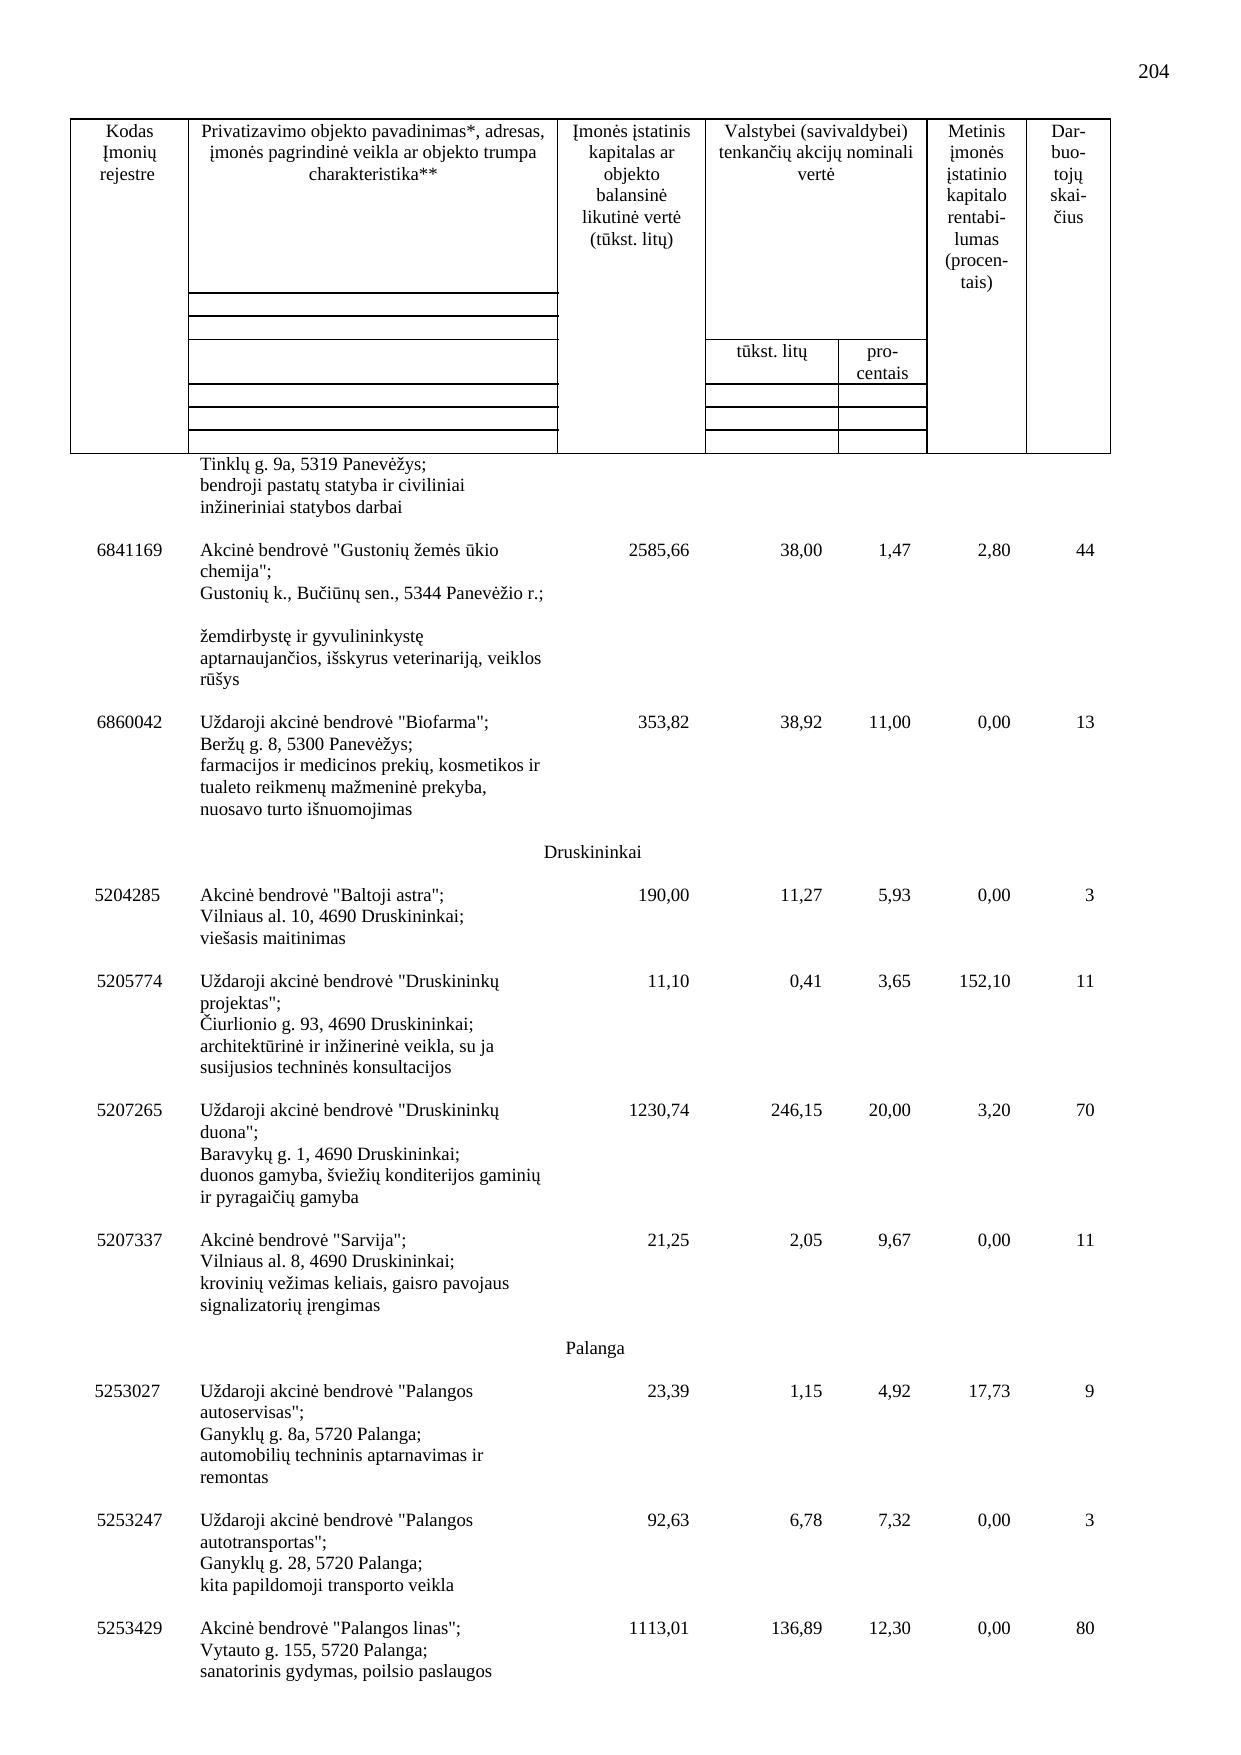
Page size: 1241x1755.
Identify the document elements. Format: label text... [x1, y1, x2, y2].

table_cell 12,30 [838, 1617, 927, 1682]
table_cell [71, 429, 188, 452]
table_cell [839, 385, 926, 406]
table_cell 6860042 [70, 711, 188, 841]
table_cell 70 [1026, 1099, 1110, 1229]
table_cell Akcinė bendrovė "Palangos linas"; Vytauto g. 155, 5720 Palanga; sanatorinis gydymas, poilsio paslaugos [189, 1617, 558, 1682]
table_cell [70, 454, 188, 539]
table_cell [928, 406, 1026, 429]
table_cell 11 [1026, 1229, 1110, 1337]
table_cell [705, 454, 838, 539]
table_cell 0,00 [927, 711, 1026, 841]
table_cell [189, 431, 557, 452]
table_cell [1027, 429, 1110, 452]
table_cell 5253247 [70, 1509, 188, 1617]
table_cell Uždaroji akcinė bendrovė "Palangos autoservisas"; Ganyklų g. 8a, 5720 Palanga; automobilių techninis aptarnavimas ir remontas [189, 1380, 558, 1509]
table_cell 1113,01 [558, 1617, 705, 1682]
table_cell 0,00 [927, 884, 1026, 970]
table_cell [706, 315, 926, 338]
table_cell [71, 339, 188, 383]
table_cell 6841169 [70, 539, 188, 711]
table_header Privatizavimo objekto pavadinimas*, adresas, įmonės pagrindinė veikla ar objekto trumpa charakteristika** [189, 120, 557, 292]
table_cell [928, 383, 1026, 406]
table_cell 4,92 [838, 1380, 927, 1509]
table_cell 23,39 [558, 1380, 705, 1509]
table_cell 1,47 [838, 539, 927, 711]
table_cell [706, 408, 838, 429]
table_cell Uždaroji akcinė bendrovė "Biofarma"; Beržų g. 8, 5300 Panevėžys; farmacijos ir medicinos prekių, kosmetikos ir tualeto reikmenų mažmeninė prekyba, nuosavo turto išnuomojimas [189, 711, 558, 841]
table_cell [558, 339, 705, 383]
table_cell 246,15 [705, 1099, 838, 1229]
table_cell pro-centais [839, 340, 926, 383]
table_cell [1027, 383, 1110, 406]
table_cell 3 [1026, 884, 1110, 970]
table_cell 44 [1026, 539, 1110, 711]
table_cell 0,41 [705, 970, 838, 1099]
table_cell [189, 340, 557, 383]
table_cell 3,20 [927, 1099, 1026, 1229]
table_cell 6,78 [705, 1509, 838, 1617]
table_cell 9 [1026, 1380, 1110, 1509]
table_header Metinis įmonės įstatinio kapitalo rentabi-lumas (procen-tais) [928, 120, 1026, 292]
table_header Valstybei (savivaldybei) tenkančių akcijų nominali vertė [706, 120, 926, 292]
table_cell 5204285 [70, 884, 188, 970]
table_cell 2585,66 [558, 539, 705, 711]
table_cell 2,05 [705, 1229, 838, 1337]
table_cell [558, 454, 705, 539]
table_cell [558, 292, 705, 315]
table_cell 136,89 [705, 1617, 838, 1682]
table_cell [189, 385, 557, 406]
table_cell [71, 315, 188, 338]
table_cell 13 [1026, 711, 1110, 841]
table_cell [1027, 292, 1110, 315]
table_cell [928, 339, 1026, 383]
table_cell 5253027 [70, 1380, 188, 1509]
table_cell [189, 317, 557, 338]
table_cell 190,00 [558, 884, 705, 970]
table_cell [558, 383, 705, 406]
table_cell [558, 429, 705, 452]
table_cell 5,93 [838, 884, 927, 970]
table_cell [71, 292, 188, 315]
table_cell Akcinė bendrovė "Gustonių žemės ūkio chemija"; Gustonių k., Bučiūnų sen., 5344 Panevėžio r.; žemdirbystę ir gyvulininkystę aptarnaujančios, išskyrus veterinariją, veiklos rūšys [189, 539, 558, 711]
table_cell 0,00 [927, 1229, 1026, 1337]
table_cell 3 [1026, 1509, 1110, 1617]
table_cell 2,80 [927, 539, 1026, 711]
table_cell 9,67 [838, 1229, 927, 1337]
table_cell 3,65 [838, 970, 927, 1099]
table_cell [839, 408, 926, 429]
table_cell [189, 408, 557, 429]
table_cell [839, 431, 926, 452]
table_cell [928, 315, 1026, 338]
table_cell 80 [1026, 1617, 1110, 1682]
table_cell [928, 292, 1026, 315]
table_cell 0,00 [927, 1617, 1026, 1682]
table_cell tūkst. litų [706, 340, 838, 383]
table_cell [1026, 454, 1110, 539]
table_cell 21,25 [558, 1229, 705, 1337]
table_cell 5207265 [70, 1099, 188, 1229]
table_cell 1,15 [705, 1380, 838, 1509]
table_cell Uždaroji akcinė bendrovė "Druskininkų duona"; Baravykų g. 1, 4690 Druskininkai; duonos gamyba, šviežių konditerijos gaminių ir pyragaičių gamyba [189, 1099, 558, 1229]
table_cell [838, 454, 927, 539]
table_cell 11 [1026, 970, 1110, 1099]
table_cell 7,32 [838, 1509, 927, 1617]
table_cell 92,63 [558, 1509, 705, 1617]
table_cell [928, 429, 1026, 452]
table_cell 0,00 [927, 1509, 1026, 1617]
table_cell 11,27 [705, 884, 838, 970]
table_cell 353,82 [558, 711, 705, 841]
table_cell 1230,74 [558, 1099, 705, 1229]
table_header Įmonės įstatinis kapitalas ar objekto balansinė likutinė vertė (tūkst. litų) [558, 120, 705, 292]
table_cell [71, 383, 188, 406]
table_cell [1027, 339, 1110, 383]
table_cell 11,00 [838, 711, 927, 841]
table_cell 5253429 [70, 1617, 188, 1682]
table_cell [71, 406, 188, 429]
table_header Kodas Įmonių rejestre [71, 120, 188, 292]
table_cell 38,92 [705, 711, 838, 841]
table_cell 17,73 [927, 1380, 1026, 1509]
table_cell [706, 385, 838, 406]
table_cell 38,00 [705, 539, 838, 711]
table_cell [1027, 406, 1110, 429]
table_cell 11,10 [558, 970, 705, 1099]
table_cell Palanga [70, 1337, 1110, 1380]
table_cell 152,10 [927, 970, 1026, 1099]
table_cell Uždaroji akcinė bendrovė "Palangos autotransportas"; Ganyklų g. 28, 5720 Palanga; kita papildomoji transporto veikla [189, 1509, 558, 1617]
table_header Dar-buo-tojų skai-čius [1027, 120, 1110, 292]
table_cell [189, 294, 557, 315]
table_cell [558, 406, 705, 429]
table_cell Uždaroji akcinė bendrovė "Druskininkų projektas"; Čiurlionio g. 93, 4690 Druskininkai; architektūrinė ir inžinerinė veikla, su ja susijusios techninės konsultacijos [189, 970, 558, 1099]
table_cell Akcinė bendrovė "Baltoji astra"; Vilniaus al. 10, 4690 Druskininkai; viešasis maitinimas [189, 884, 558, 970]
table_cell [927, 454, 1026, 539]
table_cell 20,00 [838, 1099, 927, 1229]
table_cell 5207337 [70, 1229, 188, 1337]
table_cell [706, 431, 838, 452]
table_cell Druskininkai [70, 841, 1110, 884]
table_cell Akcinė bendrovė "Sarvija"; Vilniaus al. 8, 4690 Druskininkai; krovinių vežimas keliais, gaisro pavojaus signalizatorių įrengimas [189, 1229, 558, 1337]
table_cell Tinklų g. 9a, 5319 Panevėžys; bendroji pastatų statyba ir civiliniai inžineriniai statybos darbai [189, 454, 558, 539]
table_cell 5205774 [70, 970, 188, 1099]
table_cell [706, 292, 926, 315]
table_cell [1027, 315, 1110, 338]
table_cell [558, 315, 705, 338]
